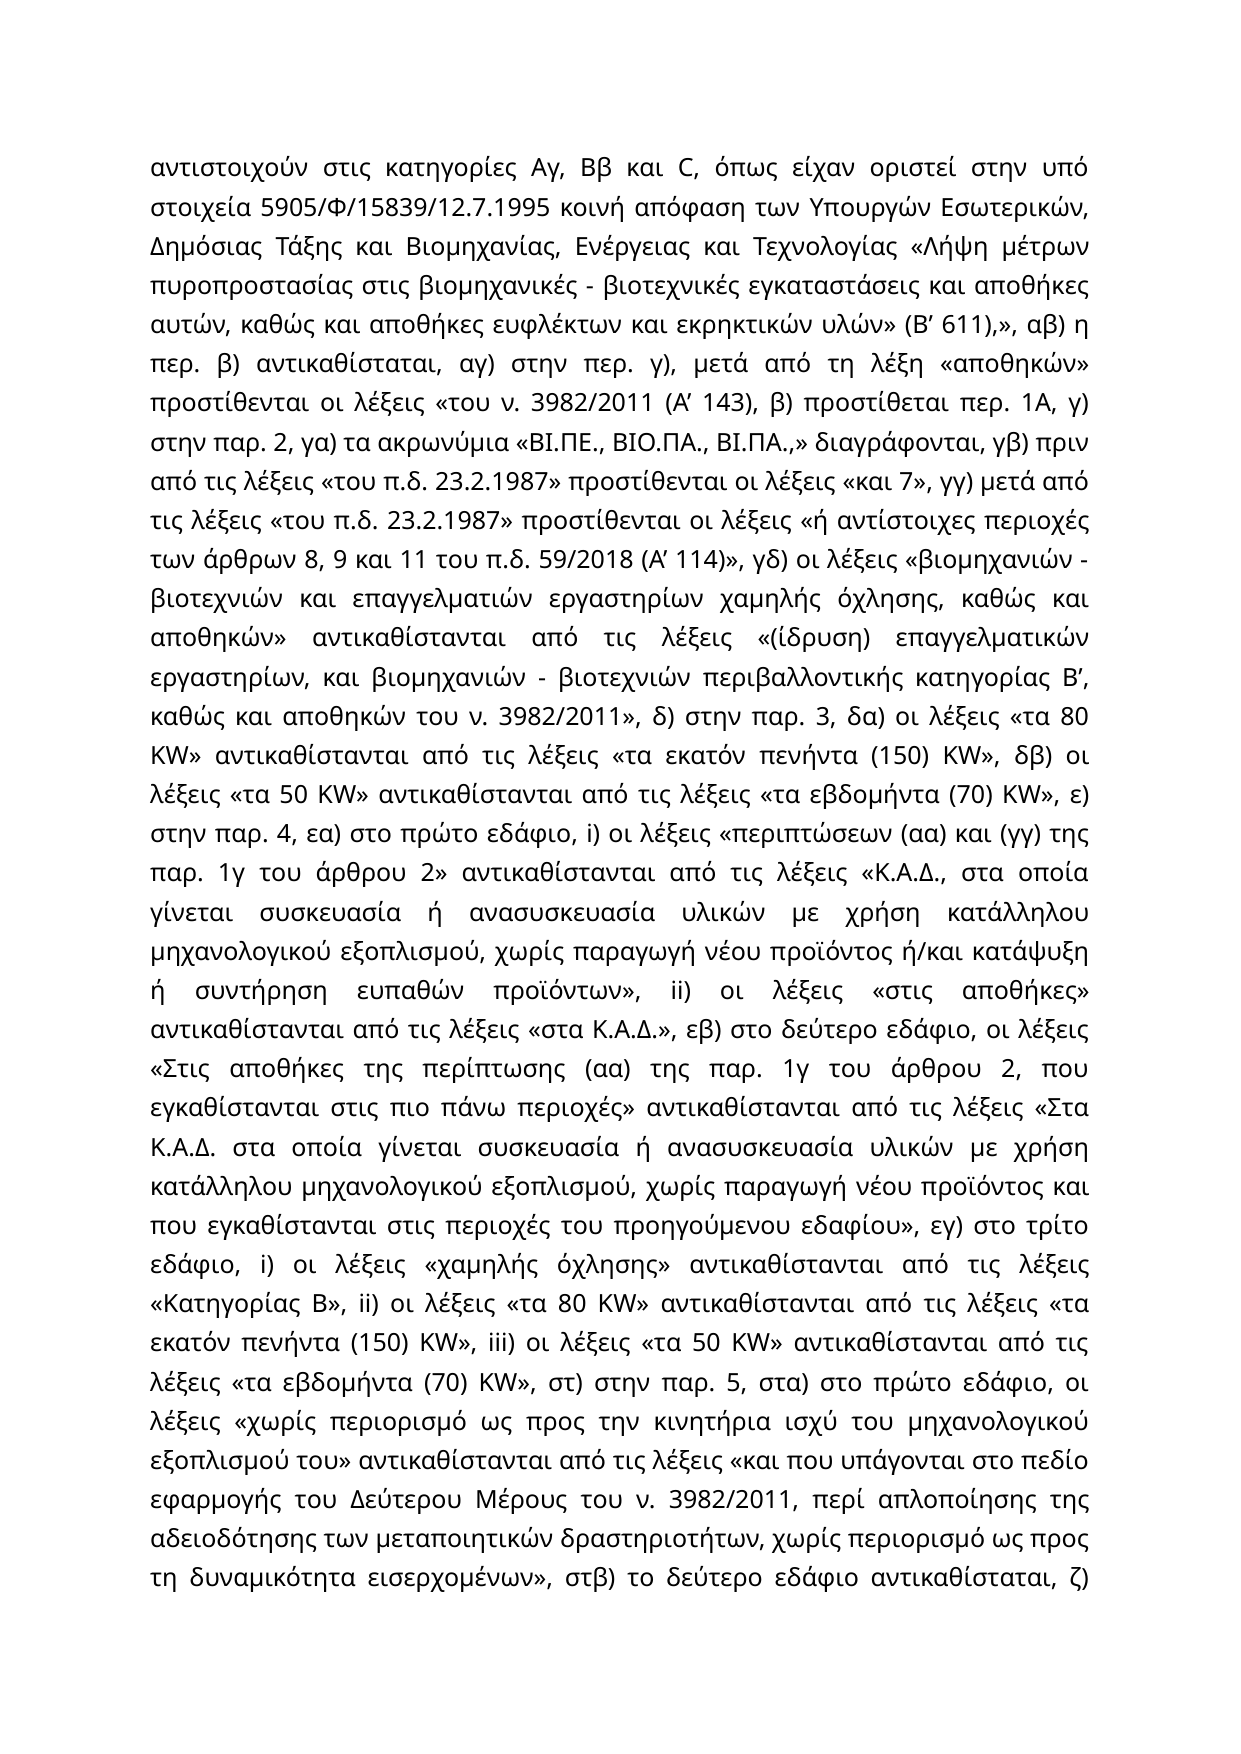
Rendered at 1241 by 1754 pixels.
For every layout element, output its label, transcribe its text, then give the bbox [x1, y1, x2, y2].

text αντιστοιχούν στις κατηγορίες Αγ, Ββ και C, όπως είχαν οριστεί στην υπό στοιχεία 5905/Φ/15839/12.7.1995 κοινή απόφαση των Υπουργών Εσωτερικών, Δημόσιας Τάξης και Βιομηχανίας, Ενέργειας και Τεχνολογίας «Λήψη μέτρων πυροπροστασίας στις βιομηχανικές - βιοτεχνικές εγκαταστάσεις και αποθήκες αυτών, καθώς και αποθήκες ευφλέκτων και εκρηκτικών υλών» (Β’ 611),», αβ) η περ. β) αντικαθίσταται, αγ) στην περ. γ), μετά από τη λέξη «αποθηκών» προστίθενται οι λέξεις «του ν. 3982/2011 (Α’ 143), β) προστίθεται περ. 1Α, γ) στην παρ. 2, γα) τα ακρωνύμια «ΒΙ.ΠΕ., ΒΙΟ.ΠΑ., ΒΙ.ΠΑ.,» διαγράφονται, γβ) πριν από τις λέξεις «του π.δ. 23.2.1987» προστίθενται οι λέξεις «και 7», γγ) μετά από τις λέξεις «του π.δ. 23.2.1987» προστίθενται οι λέξεις «ή αντίστοιχες περιοχές των άρθρων 8, 9 και 11 του π.δ. 59/2018 (Α’ 114)», γδ) οι λέξεις «βιομηχανιών - βιοτεχνιών και επαγγελματιών εργαστηρίων χαμηλής όχλησης, καθώς και αποθηκών» αντικαθίστανται από τις λέξεις «(ίδρυση) επαγγελματικών εργαστηρίων, και βιομηχανιών - βιοτεχνιών περιβαλλοντικής κατηγορίας Β’, καθώς και αποθηκών του ν. 3982/2011», δ) στην παρ. 3, δα) οι λέξεις «τα 80 KW» αντικαθίστανται από τις λέξεις «τα εκατόν πενήντα (150) KW», δβ) οι λέξεις «τα 50 KW» αντικαθίστανται από τις λέξεις «τα εβδομήντα (70) KW», ε) στην παρ. 4, εα) στο πρώτο εδάφιο, i) οι λέξεις «περιπτώσεων (αα) και (γγ) της παρ. 1γ του άρθρου 2» αντικαθίστανται από τις λέξεις «Κ.Α.Δ., στα οποία γίνεται συσκευασία ή ανασυσκευασία υλικών με χρήση κατάλληλου μηχανολογικού εξοπλισμού, χωρίς παραγωγή νέου προϊόντος ή/και κατάψυξη ή συντήρηση ευπαθών προϊόντων», ii) οι λέξεις «στις αποθήκες» αντικαθίστανται από τις λέξεις «στα Κ.Α.Δ.», εβ) στο δεύτερο εδάφιο, οι λέξεις «Στις αποθήκες της περίπτωσης (αα) της παρ. 1γ του άρθρου 2, που εγκαθίστανται στις πιο πάνω περιοχές» αντικαθίστανται από τις λέξεις «Στα Κ.Α.Δ. στα οποία γίνεται συσκευασία ή ανασυσκευασία υλικών με χρήση κατάλληλου μηχανολογικού εξοπλισμού, χωρίς παραγωγή νέου προϊόντος και που εγκαθίστανται στις περιοχές του προηγούμενου εδαφίου», εγ) στο τρίτο εδάφιο, i) οι λέξεις «χαμηλής όχλησης» αντικαθίστανται από τις λέξεις «Κατηγορίας Β», ii) οι λέξεις «τα 80 KW» αντικαθίστανται από τις λέξεις «τα εκατόν πενήντα (150) KW», iii) οι λέξεις «τα 50 KW» αντικαθίστανται από τις λέξεις «τα εβδομήντα (70) KW», στ) στην παρ. 5, στα) στο πρώτο εδάφιο, οι λέξεις «χωρίς περιορισμό ως προς την κινητήρια ισχύ του μηχανολογικού εξοπλισμού του» αντικαθίστανται από τις λέξεις «και που υπάγονται στο πεδίο εφαρμογής του Δεύτερου Μέρους του ν. 3982/2011, περί απλοποίησης της αδειοδότησης των μεταποιητικών δραστηριοτήτων, χωρίς περιορισμό ως προς τη δυναμικότητα εισερχομένων», στβ) το δεύτερο εδάφιο αντικαθίσταται, ζ) [150, 150, 1090, 1594]
